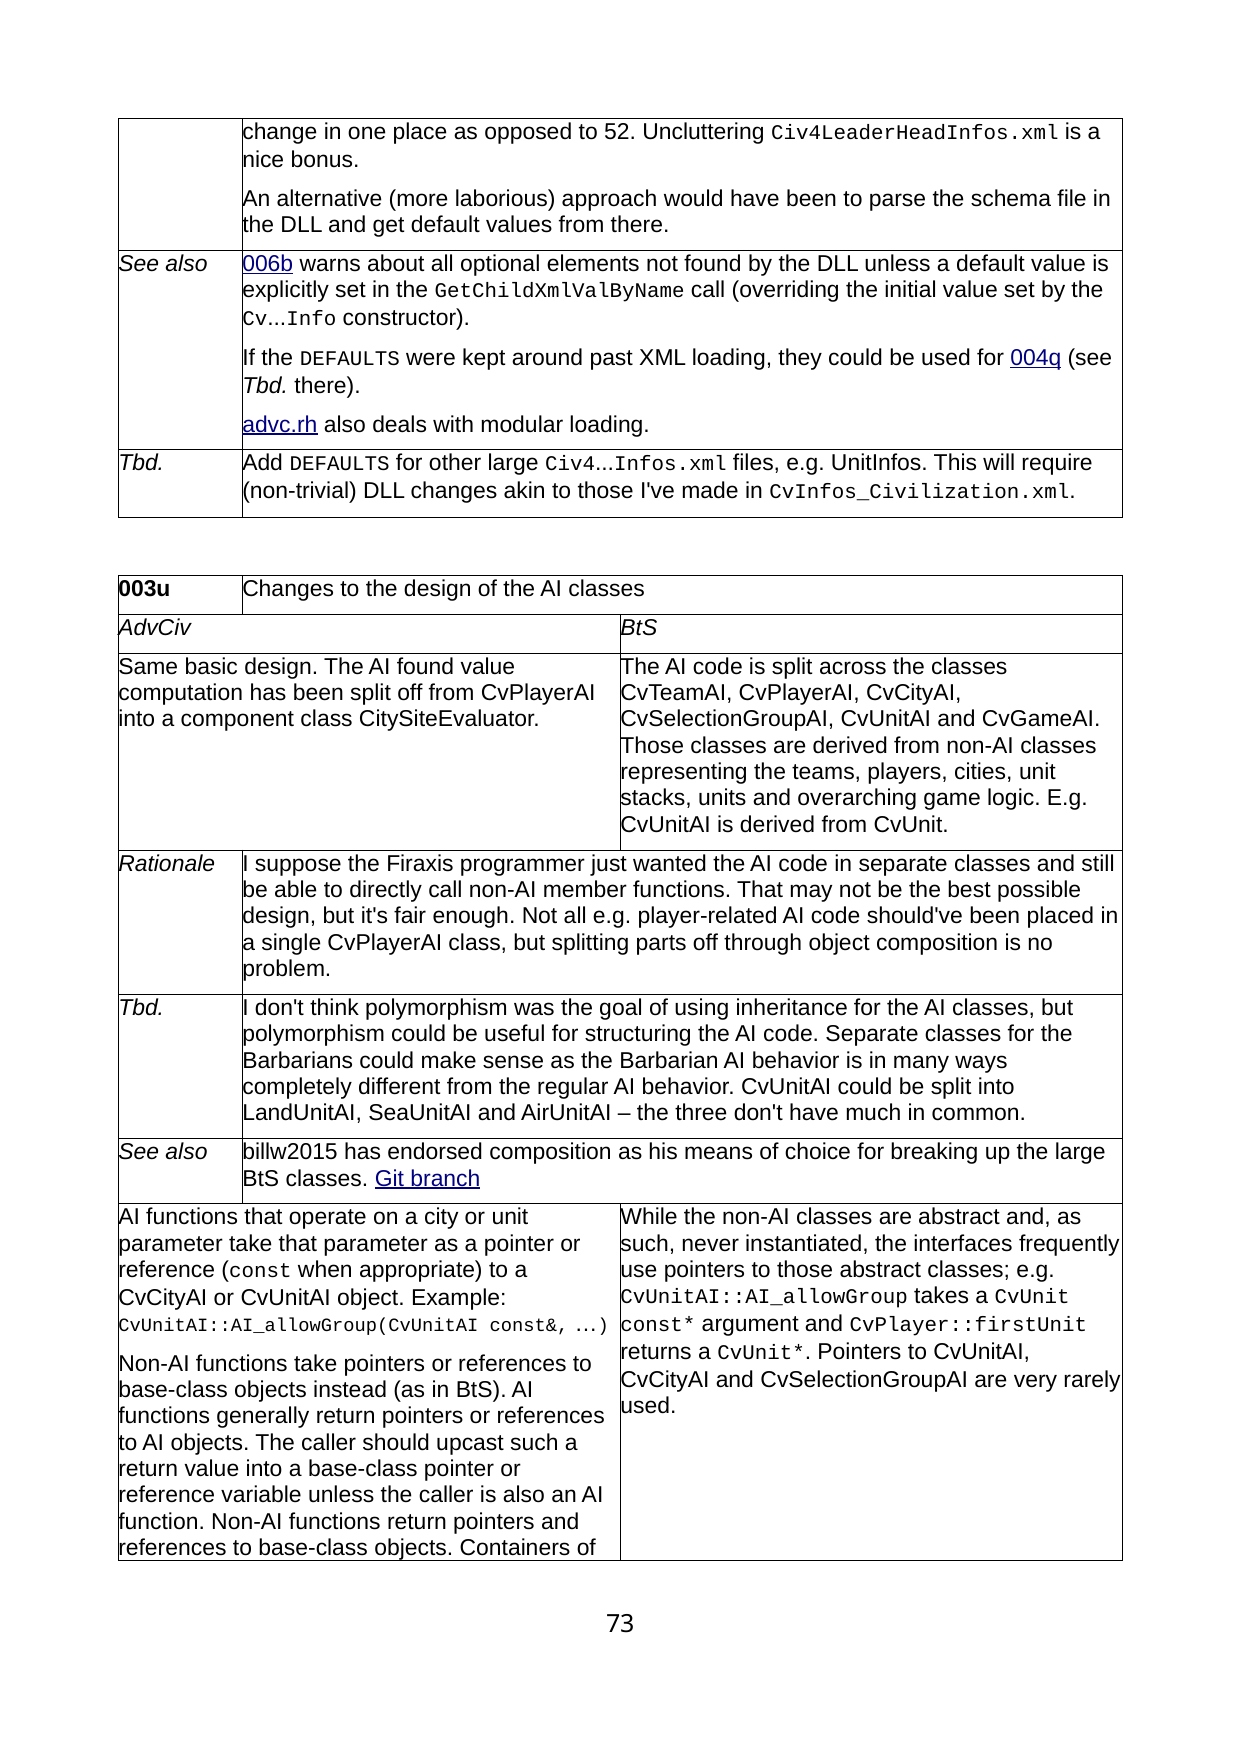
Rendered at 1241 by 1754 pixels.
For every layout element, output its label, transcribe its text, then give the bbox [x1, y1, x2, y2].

table_cell Rationale [119, 851, 242, 994]
table_cell While the non-AI classes are abstract and, as such, never instantiated, the interfaces frequently use pointers to those abstract classes; e.g. CvUnitAI::AI_allowGroup takes a CvUnit const* argument and CvPlayer::firstUnit returns a CvUnit*. Pointers to CvUnitAI, CvCityAI and CvSelectionGroupAI are very rarely used. [621, 1204, 1122, 1560]
table_cell See also [119, 251, 242, 449]
table_cell billw2015 has endorsed composition as his means of choice for breaking up the large BtS classes. Git branch [243, 1139, 1122, 1203]
table_cell AdvCiv [119, 615, 620, 652]
table_cell See also [119, 1139, 242, 1203]
table_header 003u [119, 576, 242, 614]
table_header Changes to the design of the AI classes [243, 576, 1122, 614]
table_cell [119, 119, 242, 250]
table_cell Add DEFAULTS for other large Civ4...Infos.xml files, e.g. UnitInfos. This will require (non-trivial) DLL changes akin to those I've made in CvInfos_Civilization.xml. [243, 450, 1122, 517]
table_cell Tbd. [119, 450, 242, 517]
table_cell AI functions that operate on a city or unit parameter take that parameter as a pointer or reference (const when appropriate) to a CvCityAI or CvUnitAI object. Example: CvUnitAI::AI_allowGroup(CvUnitAI const&, …) Non-AI functions take pointers or references to base-class objects instead (as in BtS). AI functions generally return pointers or references to AI objects. The caller should upcast such a return value into a base-class pointer or reference variable unless the caller is also an AI function. Non-AI functions return pointers and references to base-class objects. Containers of [119, 1204, 620, 1560]
table_cell I suppose the Firaxis programmer just wanted the AI code in separate classes and still be able to directly call non-AI member functions. That may not be the best possible design, but it's fair enough. Not all e.g. player-related AI code should've been placed in a single CvPlayerAI class, but splitting parts off through object composition is no problem. [243, 851, 1122, 994]
table_cell Same basic design. The AI found value computation has been split off from CvPlayerAI into a component class CitySiteEvaluator. [119, 654, 620, 849]
table_cell BtS [621, 615, 1122, 652]
table_cell I don't think polymorphism was the goal of using inheritance for the AI classes, but polymorphism could be useful for structuring the AI code. Separate classes for the Barbarians could make sense as the Barbarian AI behavior is in many ways completely different from the regular AI behavior. CvUnitAI could be split into LandUnitAI, SeaUnitAI and AirUnitAI – the three don't have much in common. [243, 995, 1122, 1138]
table_cell Tbd. [119, 995, 242, 1138]
table_cell The AI code is split across the classes CvTeamAI, CvPlayerAI, CvCityAI, CvSelectionGroupAI, CvUnitAI and CvGameAI. Those classes are derived from non-AI classes representing the teams, players, cities, unit stacks, units and overarching game logic. E.g. CvUnitAI is derived from CvUnit. [621, 654, 1122, 849]
table_cell change in one place as opposed to 52. Uncluttering Civ4LeaderHeadInfos.xml is a nice bonus. An alternative (more laborious) approach would have been to parse the schema file in the DLL and get default values from there. [243, 119, 1122, 250]
table_cell 006b warns about all optional elements not found by the DLL unless a default value is explicitly set in the GetChildXmlValByName call (overriding the initial value set by the Cv...Info constructor). If the DEFAULTS were kept around past XML loading, they could be used for 004q (see Tbd. there). advc.rh also deals with modular loading. [243, 251, 1122, 449]
